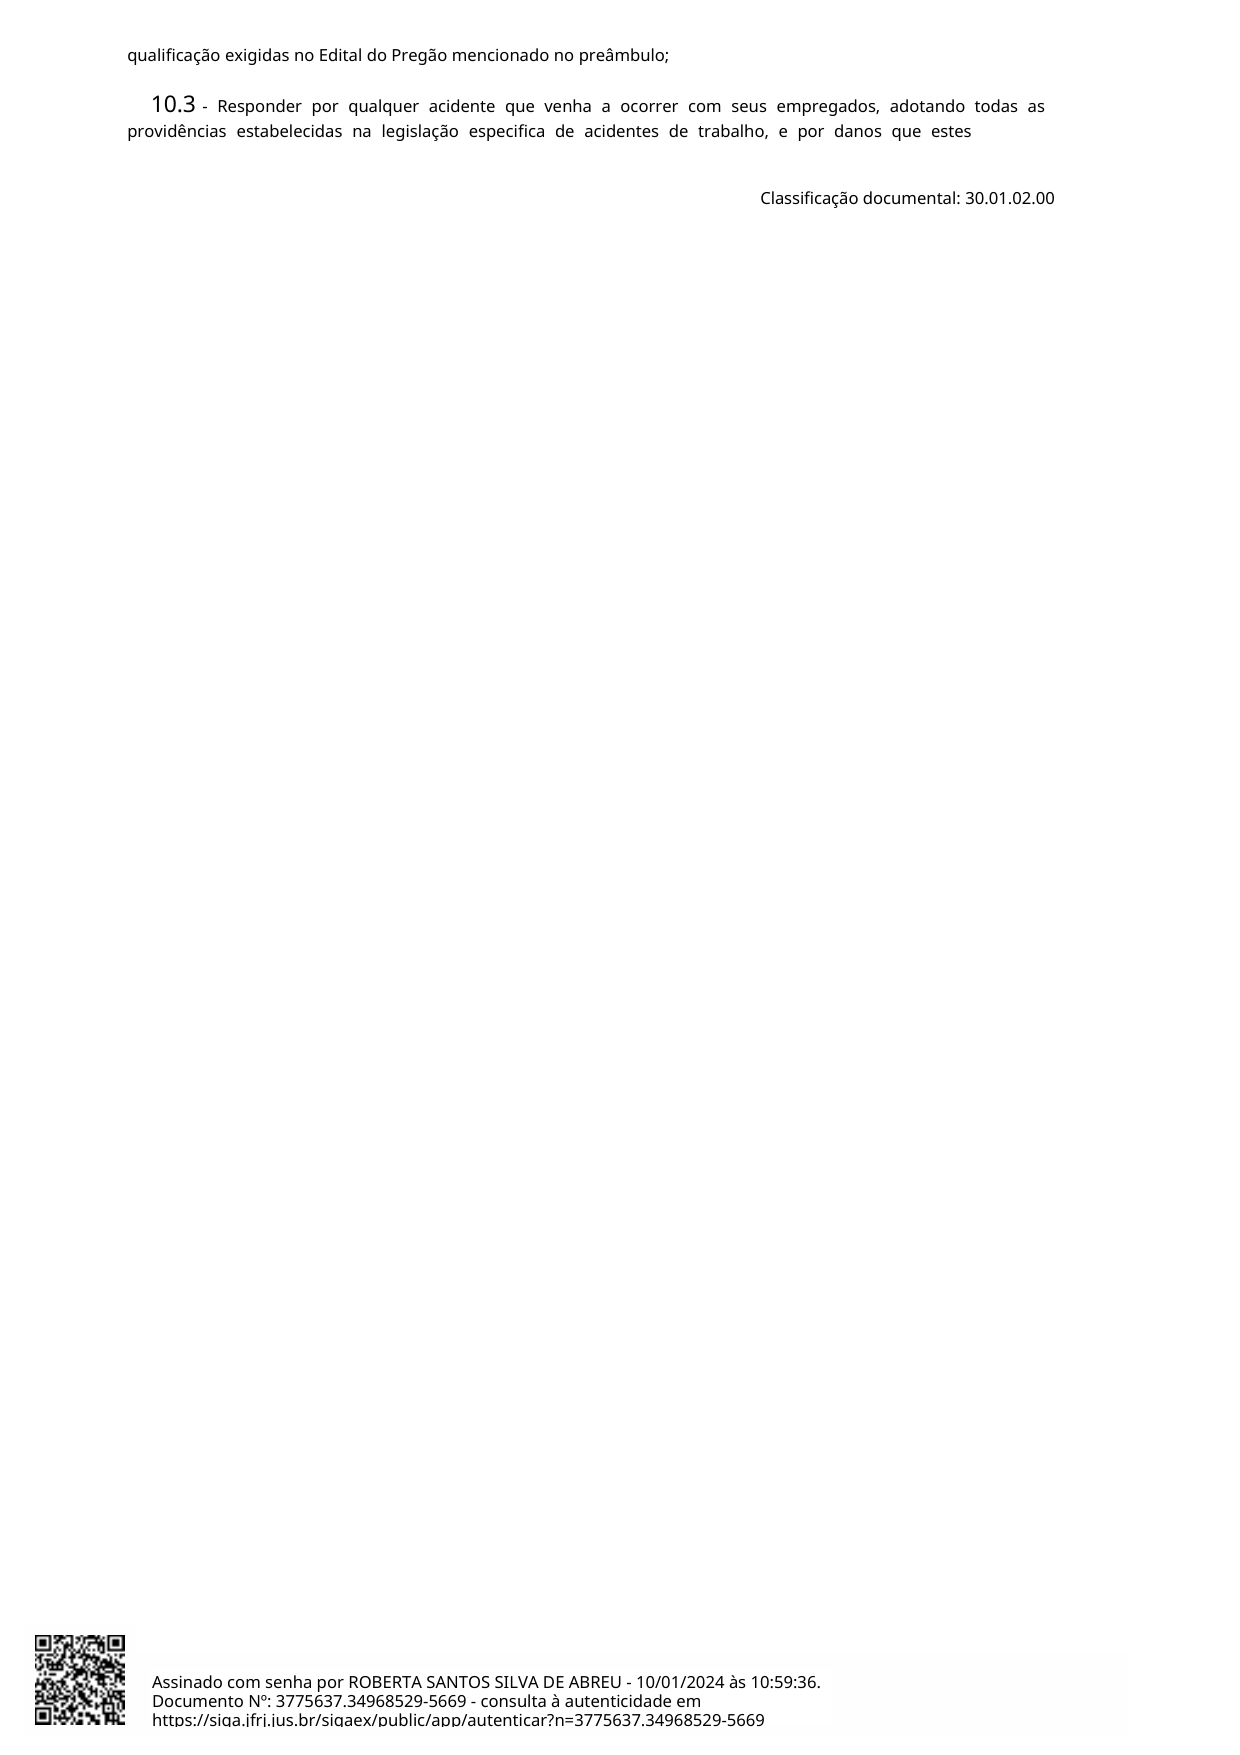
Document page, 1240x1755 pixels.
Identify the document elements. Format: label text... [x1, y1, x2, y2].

list qualificação exigidas no Edital do Pregão mencionado no preâmbulo; [127, 44, 1046, 66]
text Classificação documental: 30.01.02.00 [760, 186, 1239, 209]
list - Responder por qualquer acidente que venha a ocorrer com seus empregados, adotando todas as providências estabelecidas na legislação especifica de acidentes de trabalho, e por danos que estes [127, 88, 1046, 142]
